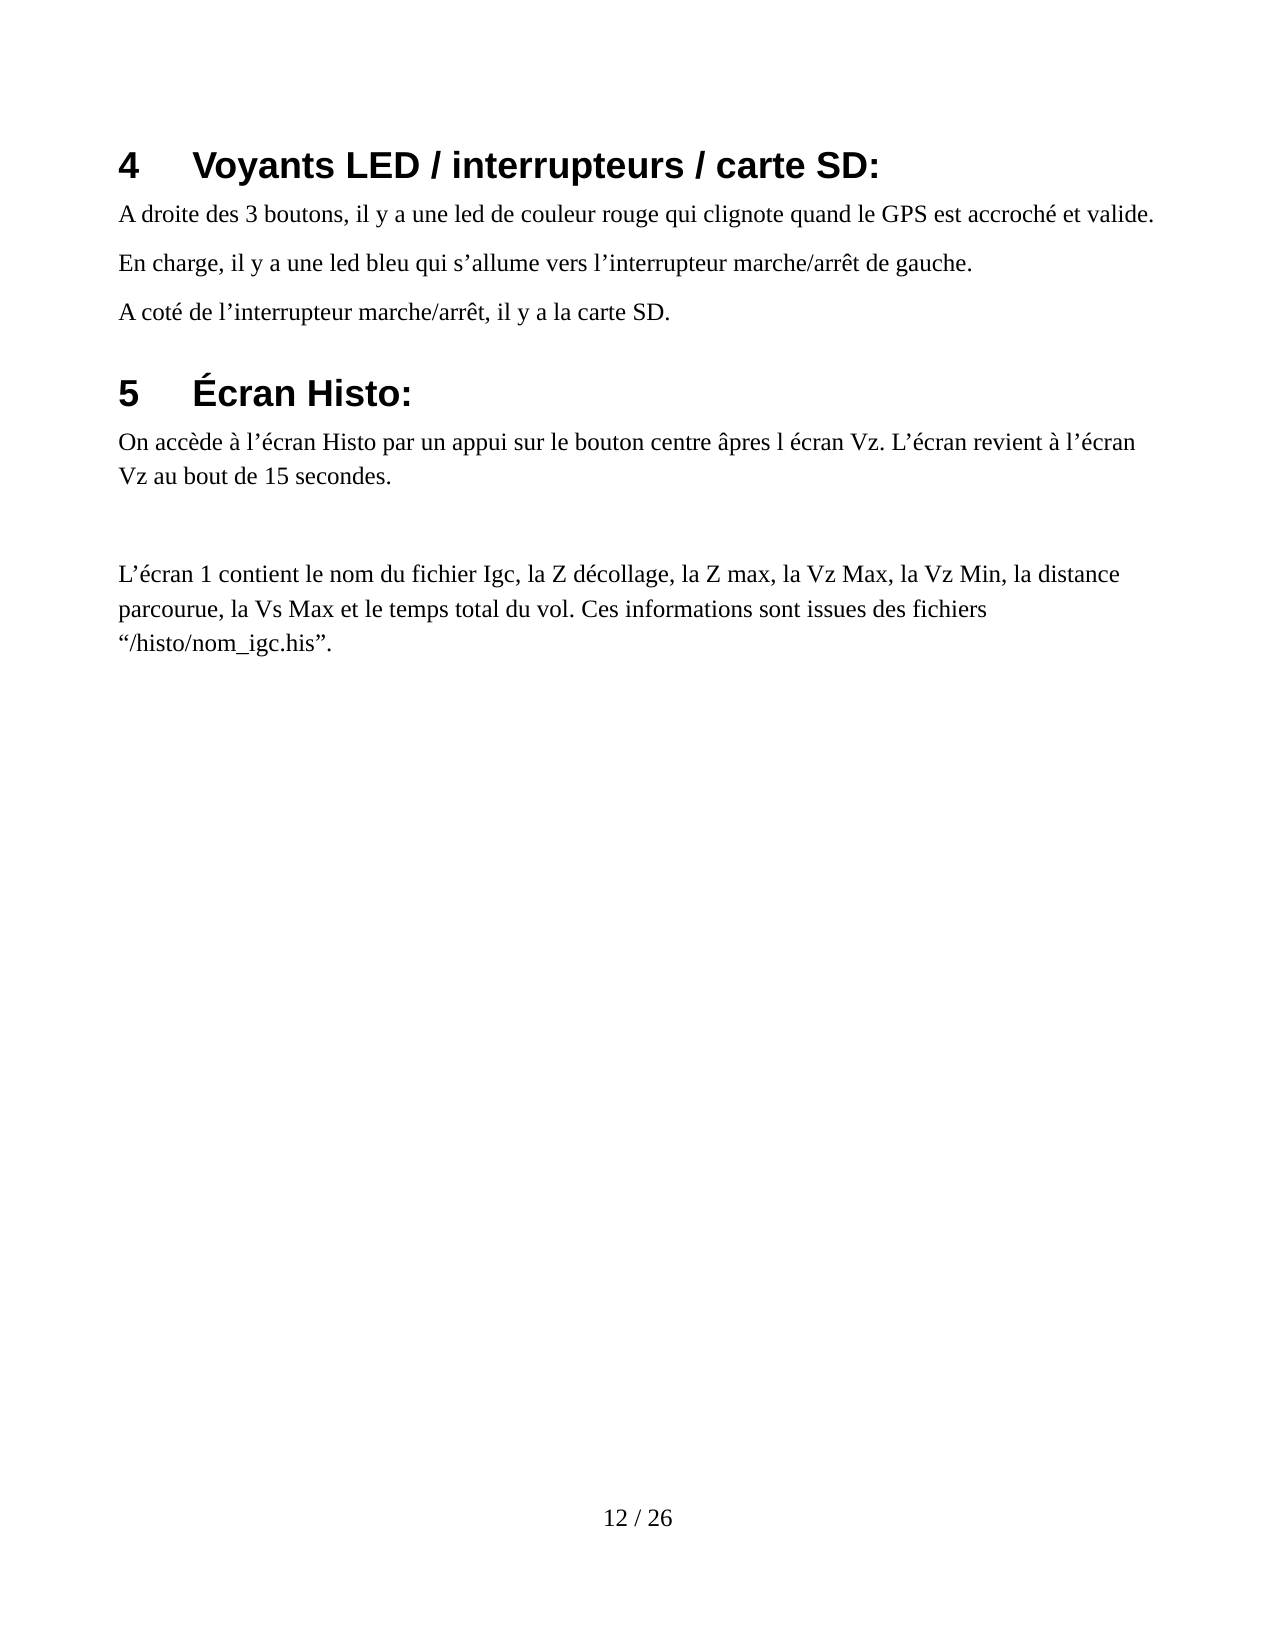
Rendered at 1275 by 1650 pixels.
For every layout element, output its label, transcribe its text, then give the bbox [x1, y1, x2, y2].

text A coté de l’interrupteur marche/arrêt, il y a la carte SD. [118, 297, 1157, 326]
subtitle Écran Histo: [118, 371, 1157, 414]
text En charge, il y a une led bleu qui s’allume vers l’interrupteur marche/arrêt de gauche. [118, 248, 1157, 277]
subtitle Voyants LED / interrupteurs / carte SD: [118, 143, 1157, 186]
text On accède à l’écran Histo par un appui sur le bouton centre âpres l écran Vz. L’écran revient à l’écran Vz au bout de 15 secondes. [118, 427, 1157, 490]
text A droite des 3 boutons, il y a une led de couleur rouge qui clignote quand le GPS est accroché et valide. [118, 199, 1157, 227]
text L’écran 1 contient le nom du fichier Igc, la Z décollage, la Z max, la Vz Max, la Vz Min, la distance parcourue, la Vs Max et le temps total du vol. Ces informations sont issues des fichiers “/histo/nom_igc.his”. [118, 559, 1157, 657]
